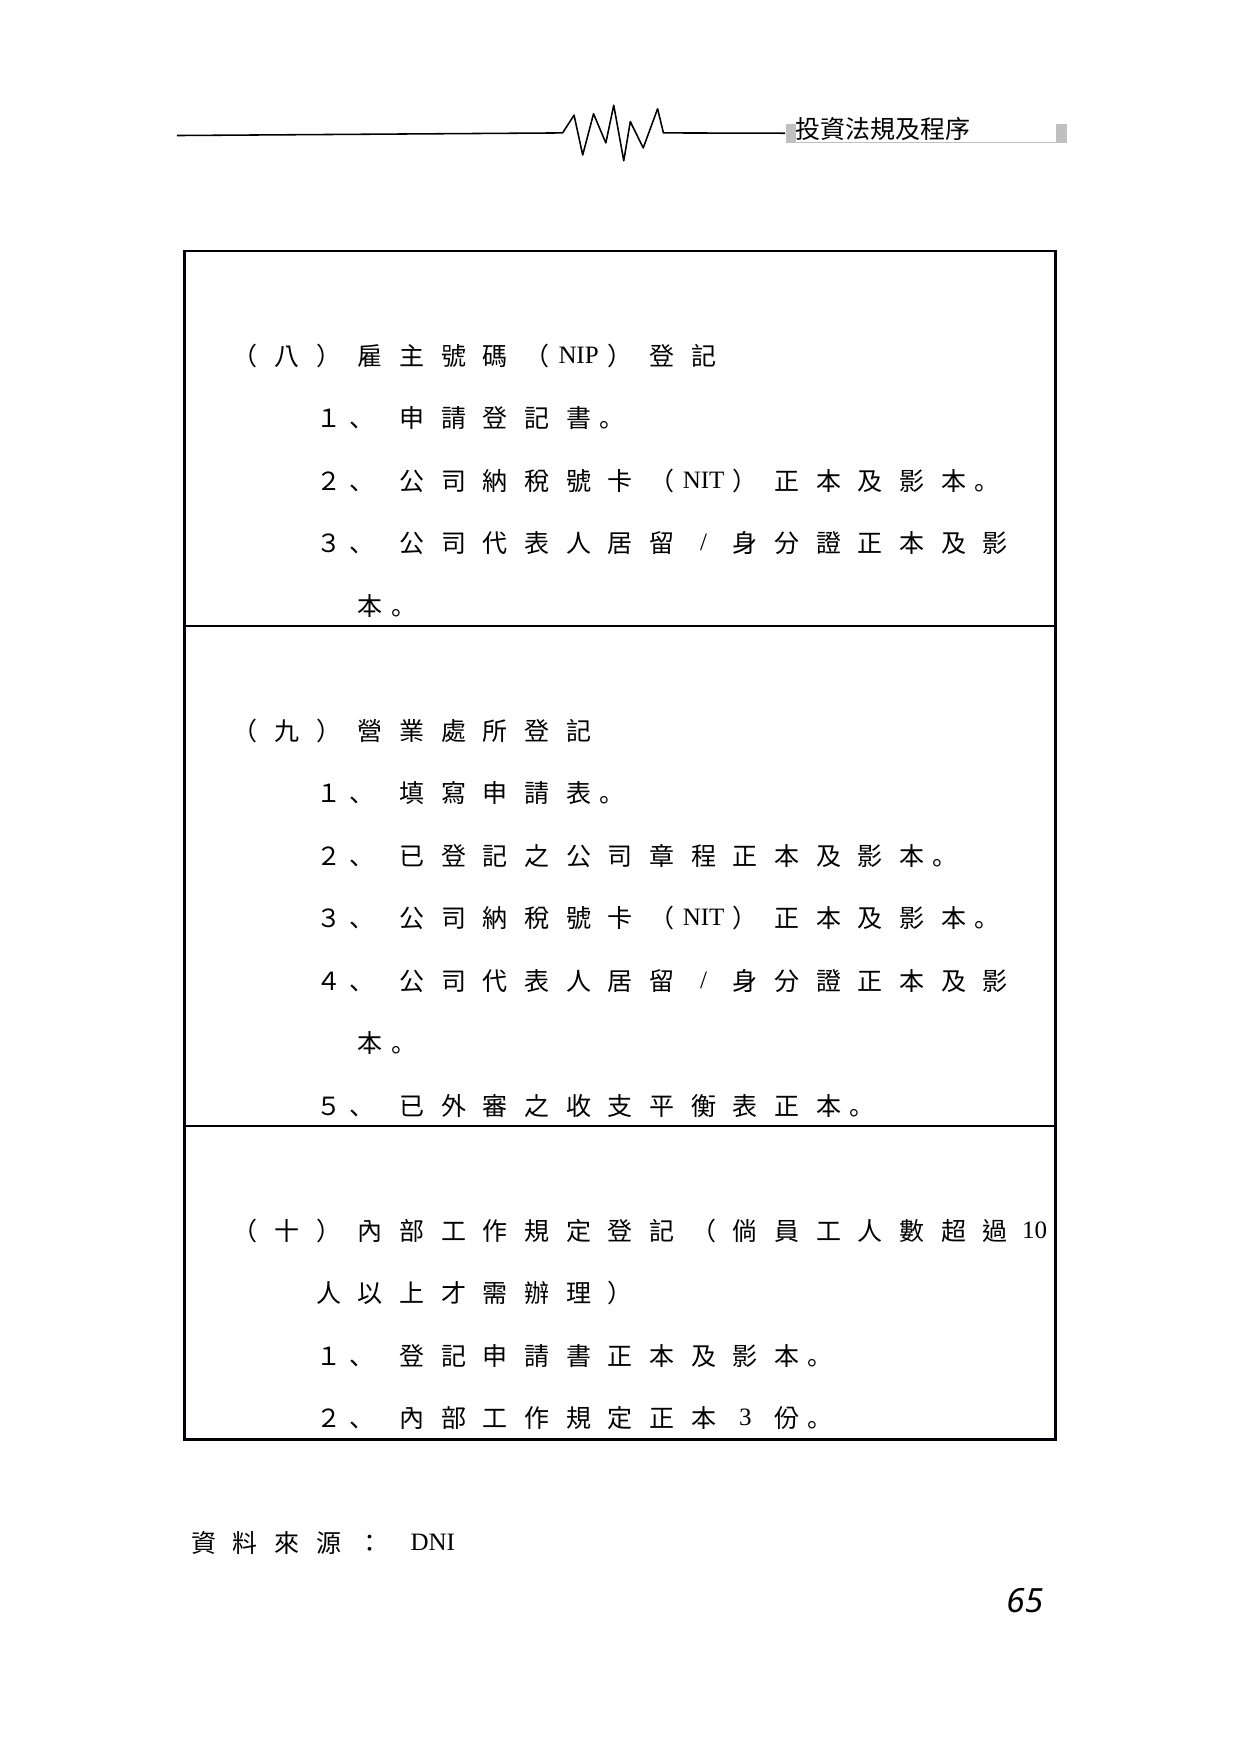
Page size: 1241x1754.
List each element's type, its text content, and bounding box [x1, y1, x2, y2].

text 資料來源：DNI [183, 1500, 1058, 1563]
table_cell （十）內部工作規定登記（倘員工人數超過10人以上才需辦理） １、登記申請書正本及影本。 ２、內部工作規定正本3份。 [186, 1127, 1054, 1438]
table_cell （九）營業處所登記 １、填寫申請表。 ２、已登記之公司章程正本及影本。 ３、公司納稅號卡（NIT）正本及影本。 ４、公司代表人居留/身分證正本及影本。 ５、已外審之收支平衡表正本。 [186, 627, 1054, 1125]
table_cell （八）雇主號碼（NIP）登記 １、申請登記書。 ２、公司納稅號卡（NIT）正本及影本。 ３、公司代表人居留/身分證正本及影本。 [186, 252, 1054, 625]
